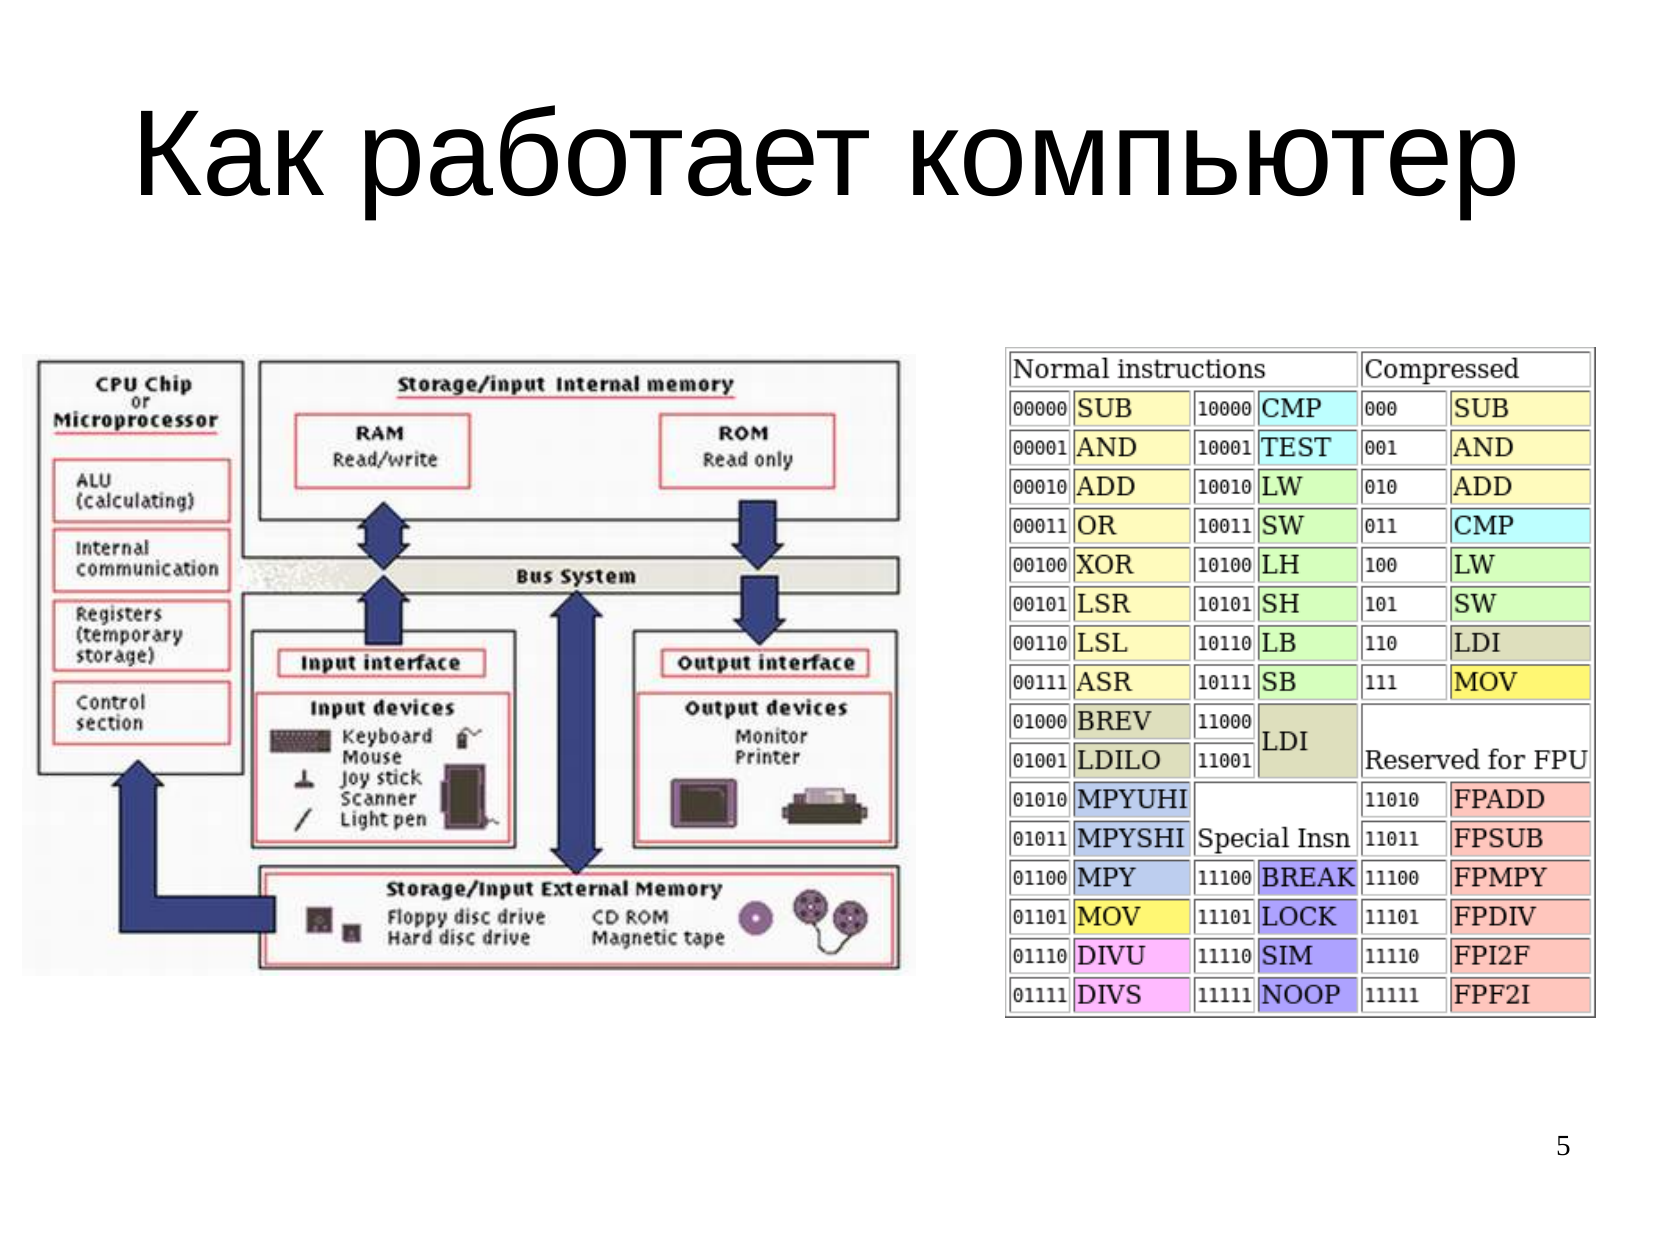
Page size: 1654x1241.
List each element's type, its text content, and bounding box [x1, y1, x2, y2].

picture [22, 354, 916, 976]
picture [1005, 347, 1596, 1018]
title Как работает компьютер [82, 49, 1571, 257]
